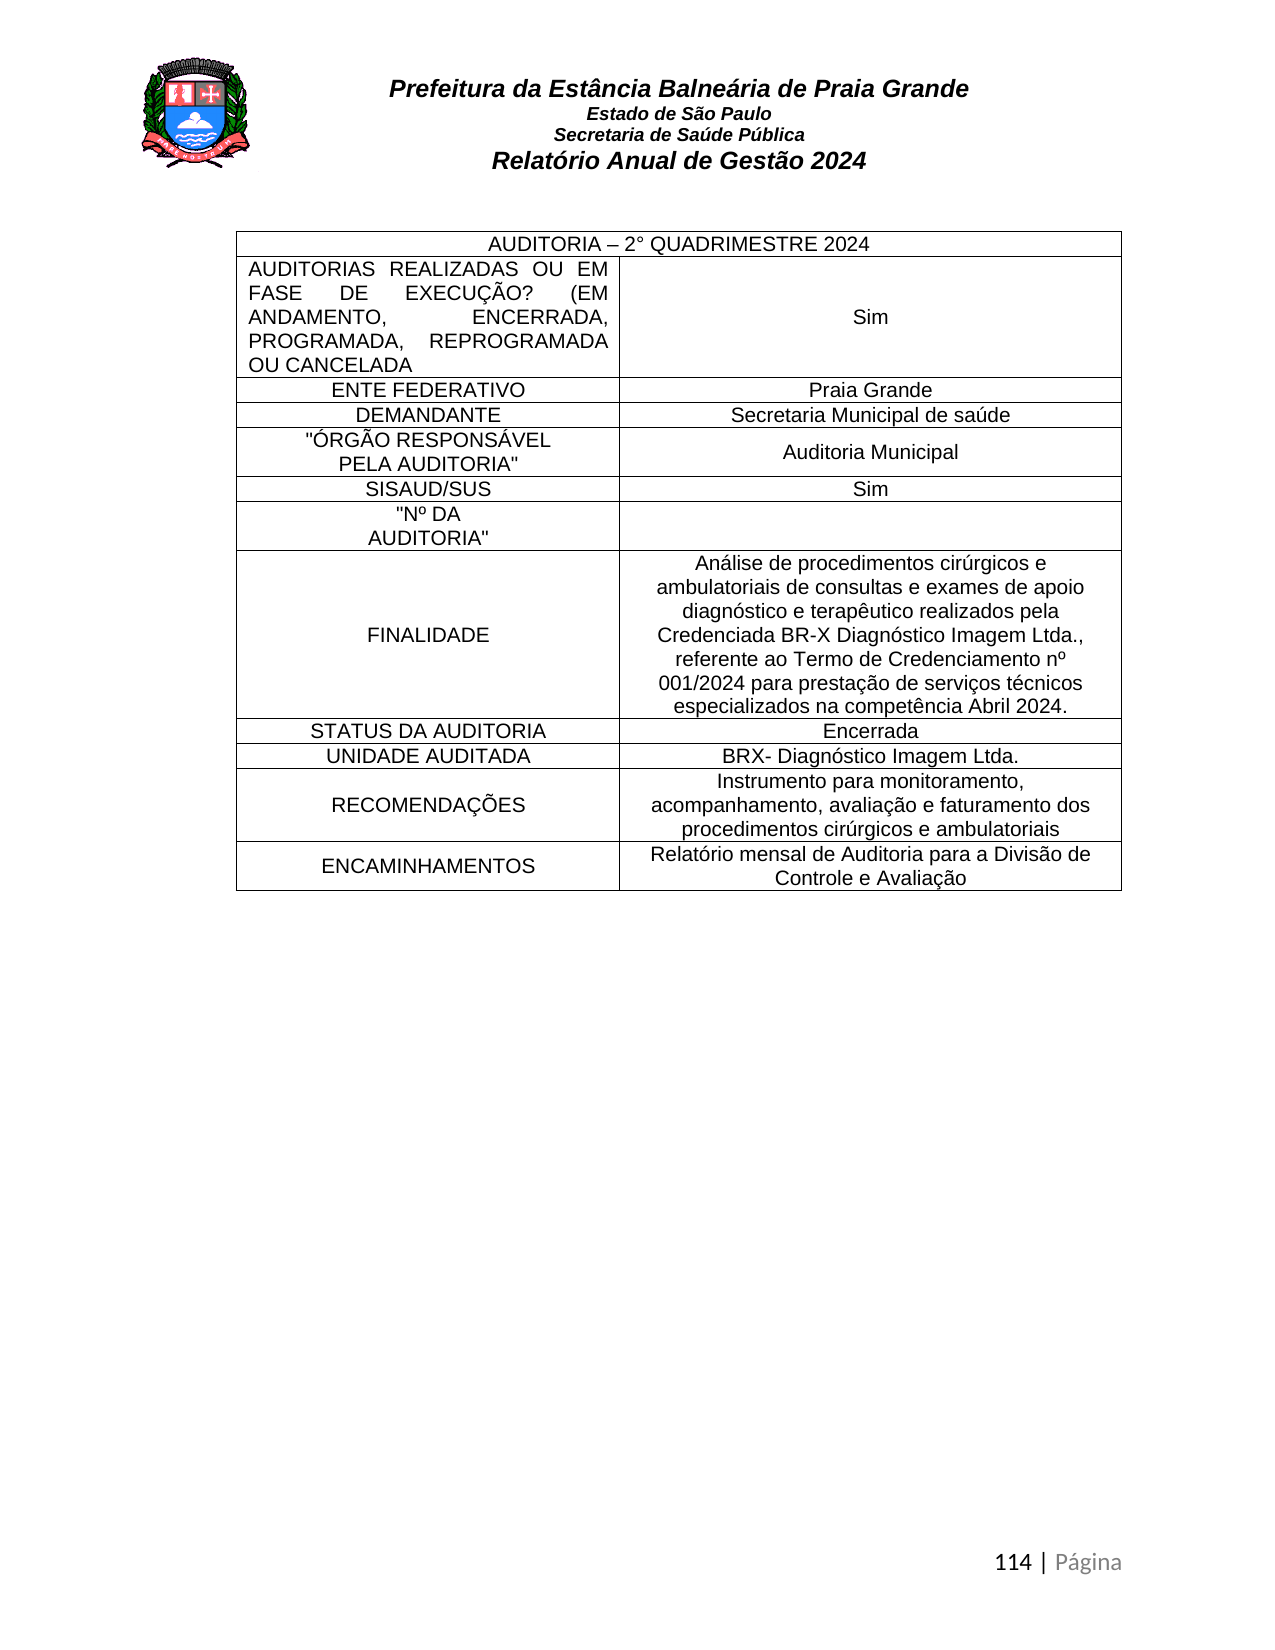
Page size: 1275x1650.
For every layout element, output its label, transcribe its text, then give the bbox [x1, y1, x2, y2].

table_cell RECOMENDAÇÕES [237, 769, 619, 841]
table_cell DEMANDANTE [237, 403, 619, 427]
table_cell "ÓRGÃO RESPONSÁVEL PELA AUDITORIA" [237, 428, 619, 476]
table_cell Relatório mensal de Auditoria para a Divisão de Controle e Avaliação [620, 842, 1121, 890]
table_cell BRX- Diagnóstico Imagem Ltda. [620, 744, 1121, 768]
table_cell FINALIDADE [237, 551, 619, 718]
table_cell ENCAMINHAMENTOS [237, 842, 619, 890]
table_cell Encerrada [620, 719, 1121, 743]
table_cell Instrumento para monitoramento, acompanhamento, avaliação e faturamento dos procedimentos cirúrgicos e ambulatoriais [620, 769, 1121, 841]
table_cell STATUS DA AUDITORIA [237, 719, 619, 743]
table_cell Análise de procedimentos cirúrgicos e ambulatoriais de consultas e exames de apoio diagnóstico e terapêutico realizados pela Credenciada BR-X Diagnóstico Imagem Ltda., referente ao Termo de Credenciamento nº 001/2024 para prestação de serviços técnicos especializados na competência Abril 2024. [620, 551, 1121, 718]
table_cell Secretaria Municipal de saúde [620, 403, 1121, 427]
table_cell Praia Grande [620, 378, 1121, 402]
table_cell ENTE FEDERATIVO [237, 378, 619, 402]
table_cell Sim [620, 477, 1121, 501]
picture [132, 55, 259, 172]
table_cell Sim [620, 257, 1121, 377]
table_cell AUDITORIAS REALIZADAS OU EM FASE DE EXECUÇÃO? (EM ANDAMENTO, ENCERRADA, PROGRAMADA, REPROGRAMADA OU CANCELADA [237, 257, 619, 377]
table_cell "Nº DA AUDITORIA" [237, 502, 619, 549]
table_cell UNIDADE AUDITADA [237, 744, 619, 768]
table_cell [620, 502, 1121, 549]
table_cell Auditoria Municipal [620, 428, 1121, 476]
table_header AUDITORIA – 2° QUADRIMESTRE 2024 [237, 232, 1121, 256]
table_cell SISAUD/SUS [237, 477, 619, 501]
